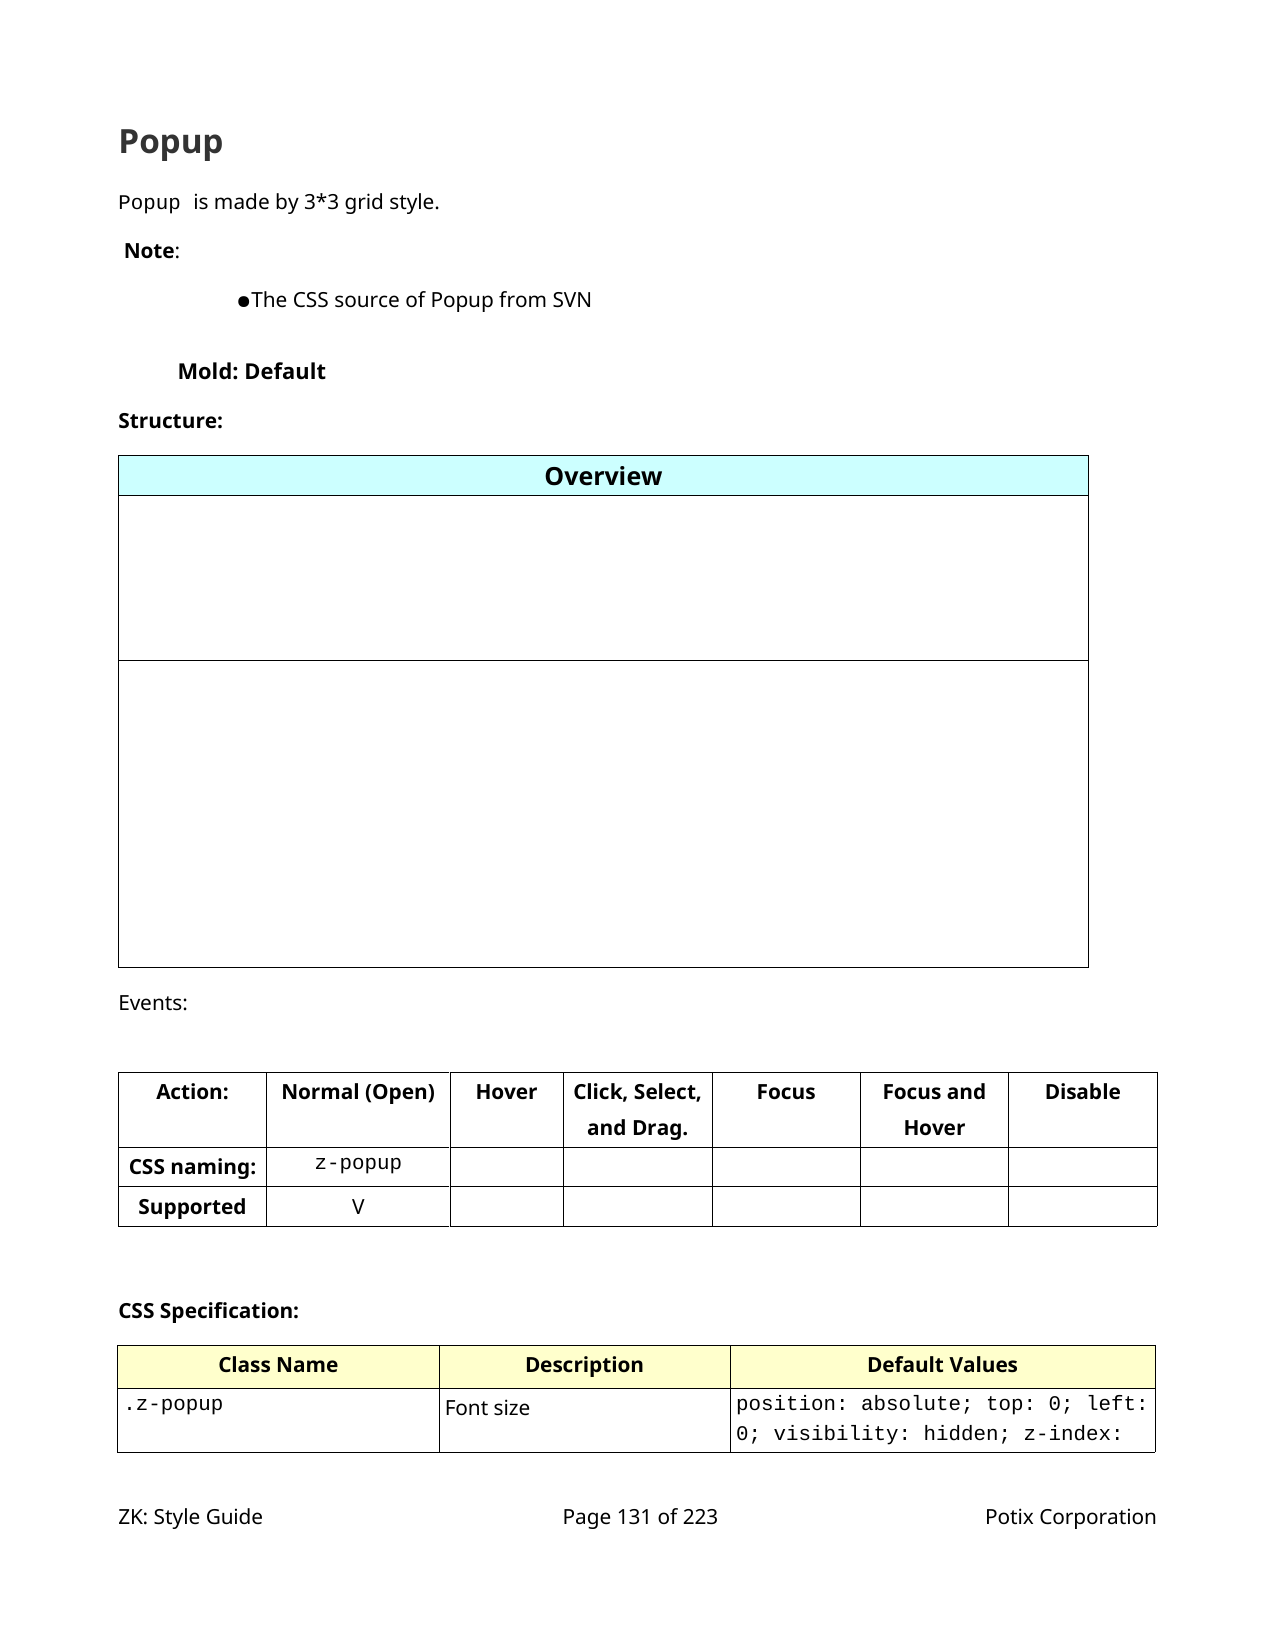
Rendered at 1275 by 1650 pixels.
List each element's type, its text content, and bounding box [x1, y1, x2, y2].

table_header Class Name [118, 1346, 439, 1388]
table_cell [861, 1187, 1008, 1226]
table_header Click, Select, and Drag. [564, 1073, 712, 1147]
text Note: [118, 236, 1157, 264]
table_cell [119, 496, 1088, 660]
text Structure: [118, 406, 1157, 434]
table_header Disable [1009, 1073, 1157, 1147]
table_cell [861, 1148, 1008, 1186]
table_header Overview [119, 456, 1088, 495]
subtitle Mold: Default [177, 356, 1157, 386]
text CSS Specification: [118, 1296, 1157, 1324]
table_cell Font size [440, 1389, 730, 1452]
table_cell [451, 1187, 563, 1226]
table_cell [451, 1148, 563, 1186]
table_cell [119, 661, 1088, 967]
text Events: [118, 988, 1157, 1051]
table_header Action: [119, 1073, 266, 1147]
table_cell [1009, 1148, 1157, 1186]
text Popup is made by 3*3 grid style. [118, 187, 1157, 216]
table_header Normal (Open) [267, 1073, 449, 1147]
table_cell V [267, 1187, 449, 1226]
table_cell position: absolute; top: 0; left: 0; visibility: hidden; z-index: [731, 1389, 1155, 1452]
list The CSS source of Popup from SVN [236, 285, 1157, 313]
table_header Description [440, 1346, 730, 1388]
subtitle Popup [118, 118, 1157, 163]
table_header Focus [713, 1073, 860, 1147]
table_header Hover [451, 1073, 563, 1147]
table_cell [713, 1187, 860, 1226]
table_cell [564, 1187, 712, 1226]
table_cell z-popup [267, 1148, 449, 1186]
table_cell [713, 1148, 860, 1186]
table_cell [1009, 1187, 1157, 1226]
table_header Focus and Hover [861, 1073, 1008, 1147]
table_header Default Values [731, 1346, 1155, 1388]
table_cell [564, 1148, 712, 1186]
table_cell .z-popup [118, 1389, 439, 1452]
table_cell Supported [119, 1187, 266, 1226]
table_cell CSS naming: [119, 1148, 266, 1186]
